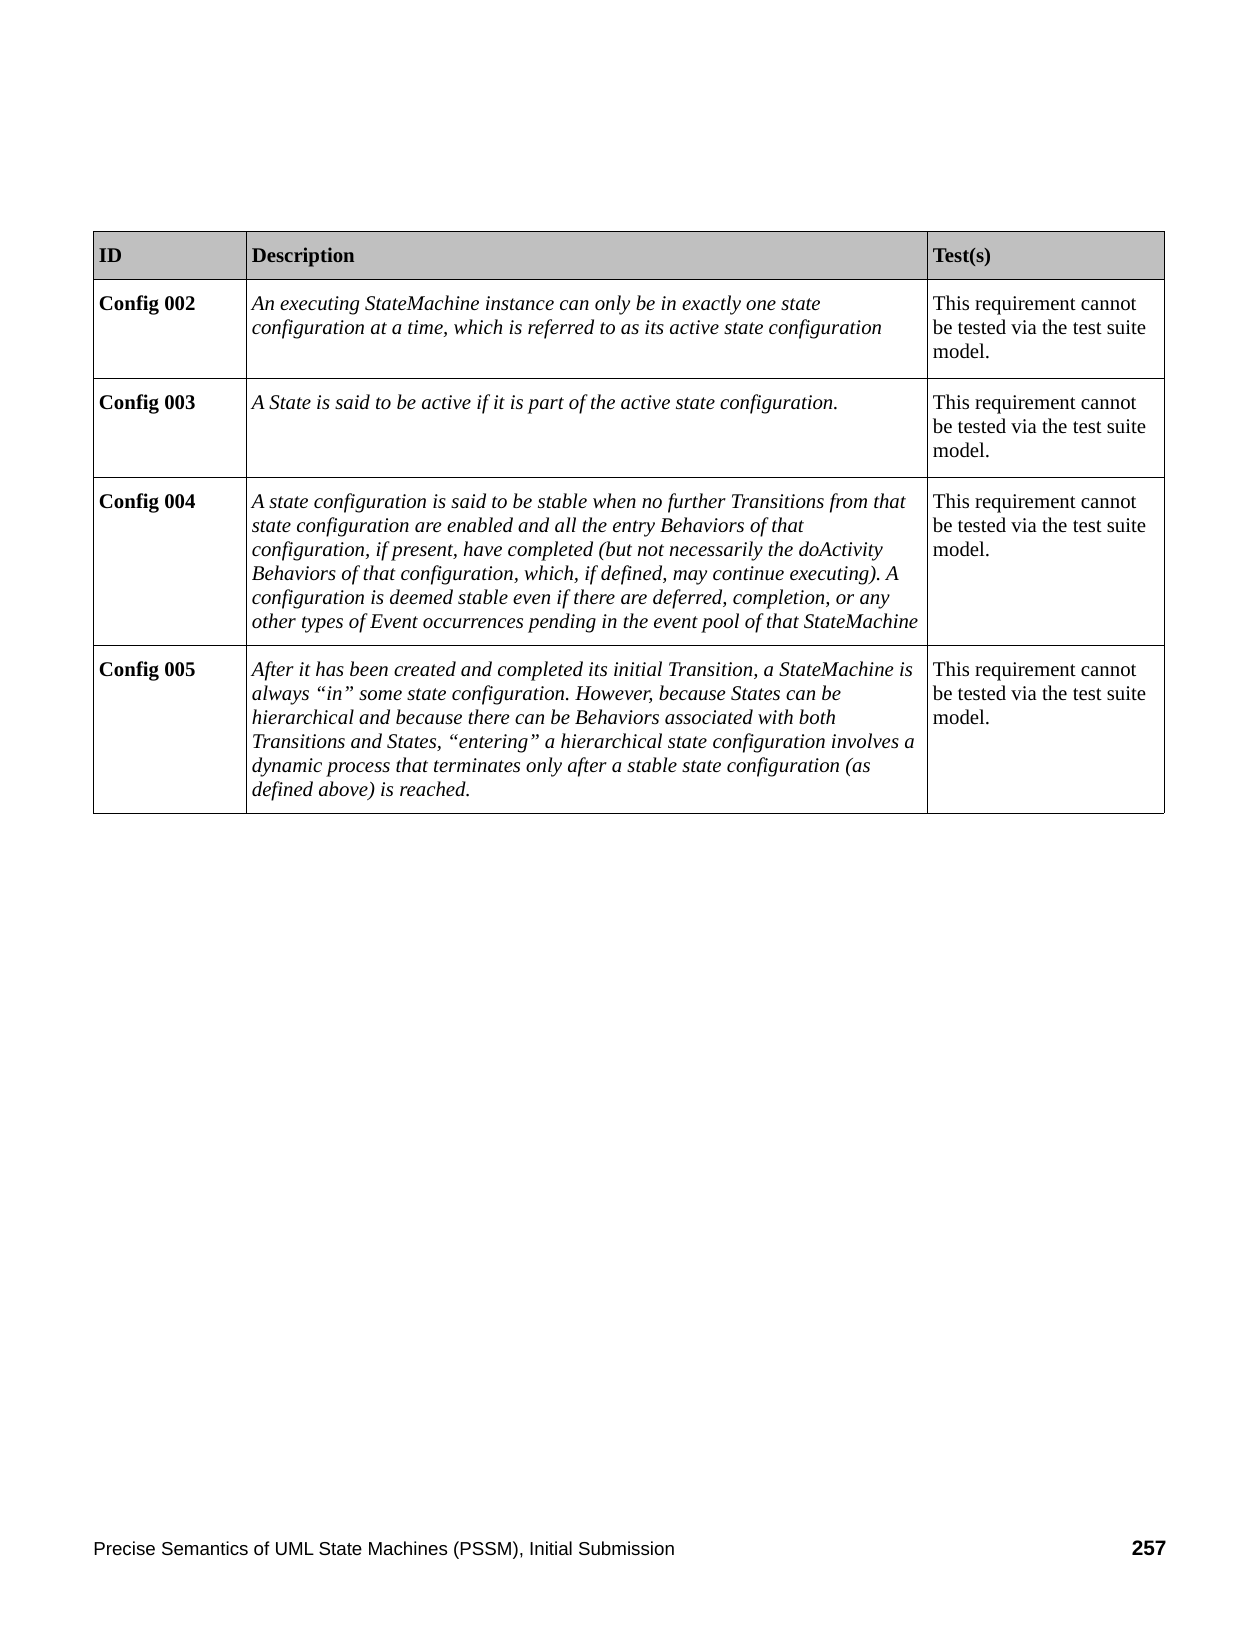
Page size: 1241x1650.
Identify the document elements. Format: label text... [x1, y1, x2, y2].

table_cell This requirement cannot be tested via the test suite model. [928, 379, 1164, 477]
table_header Test(s) [928, 232, 1164, 279]
table_cell Config 004 [94, 478, 246, 645]
table_cell A state configuration is said to be stable when no further Transitions from that state configuration are enabled and all the entry Behaviors of that configuration, if present, have completed (but not necessarily the doActivity Behaviors of that configuration, which, if defined, may continue executing). A configuration is deemed stable even if there are deferred, completion, or any other types of Event occurrences pending in the event pool of that StateMachine [247, 478, 927, 645]
table_cell A State is said to be active if it is part of the active state configuration. [247, 379, 927, 477]
table_header Description [247, 232, 927, 279]
table_cell Config 003 [94, 379, 246, 477]
table_cell This requirement cannot be tested via the test suite model. [928, 646, 1164, 813]
table_header ID [94, 232, 246, 279]
table_cell Config 002 [94, 280, 246, 378]
table_cell This requirement cannot be tested via the test suite model. [928, 280, 1164, 378]
table_cell This requirement cannot be tested via the test suite model. [928, 478, 1164, 645]
table_cell Config 005 [94, 646, 246, 813]
table_cell An executing StateMachine instance can only be in exactly one state configuration at a time, which is referred to as its active state configuration [247, 280, 927, 378]
table_cell After it has been created and completed its initial Transition, a StateMachine is always “in” some state configuration. However, because States can be hierarchical and because there can be Behaviors associated with both Transitions and States, “entering” a hierarchical state configuration involves a dynamic process that terminates only after a stable state configuration (as defined above) is reached. [247, 646, 927, 813]
